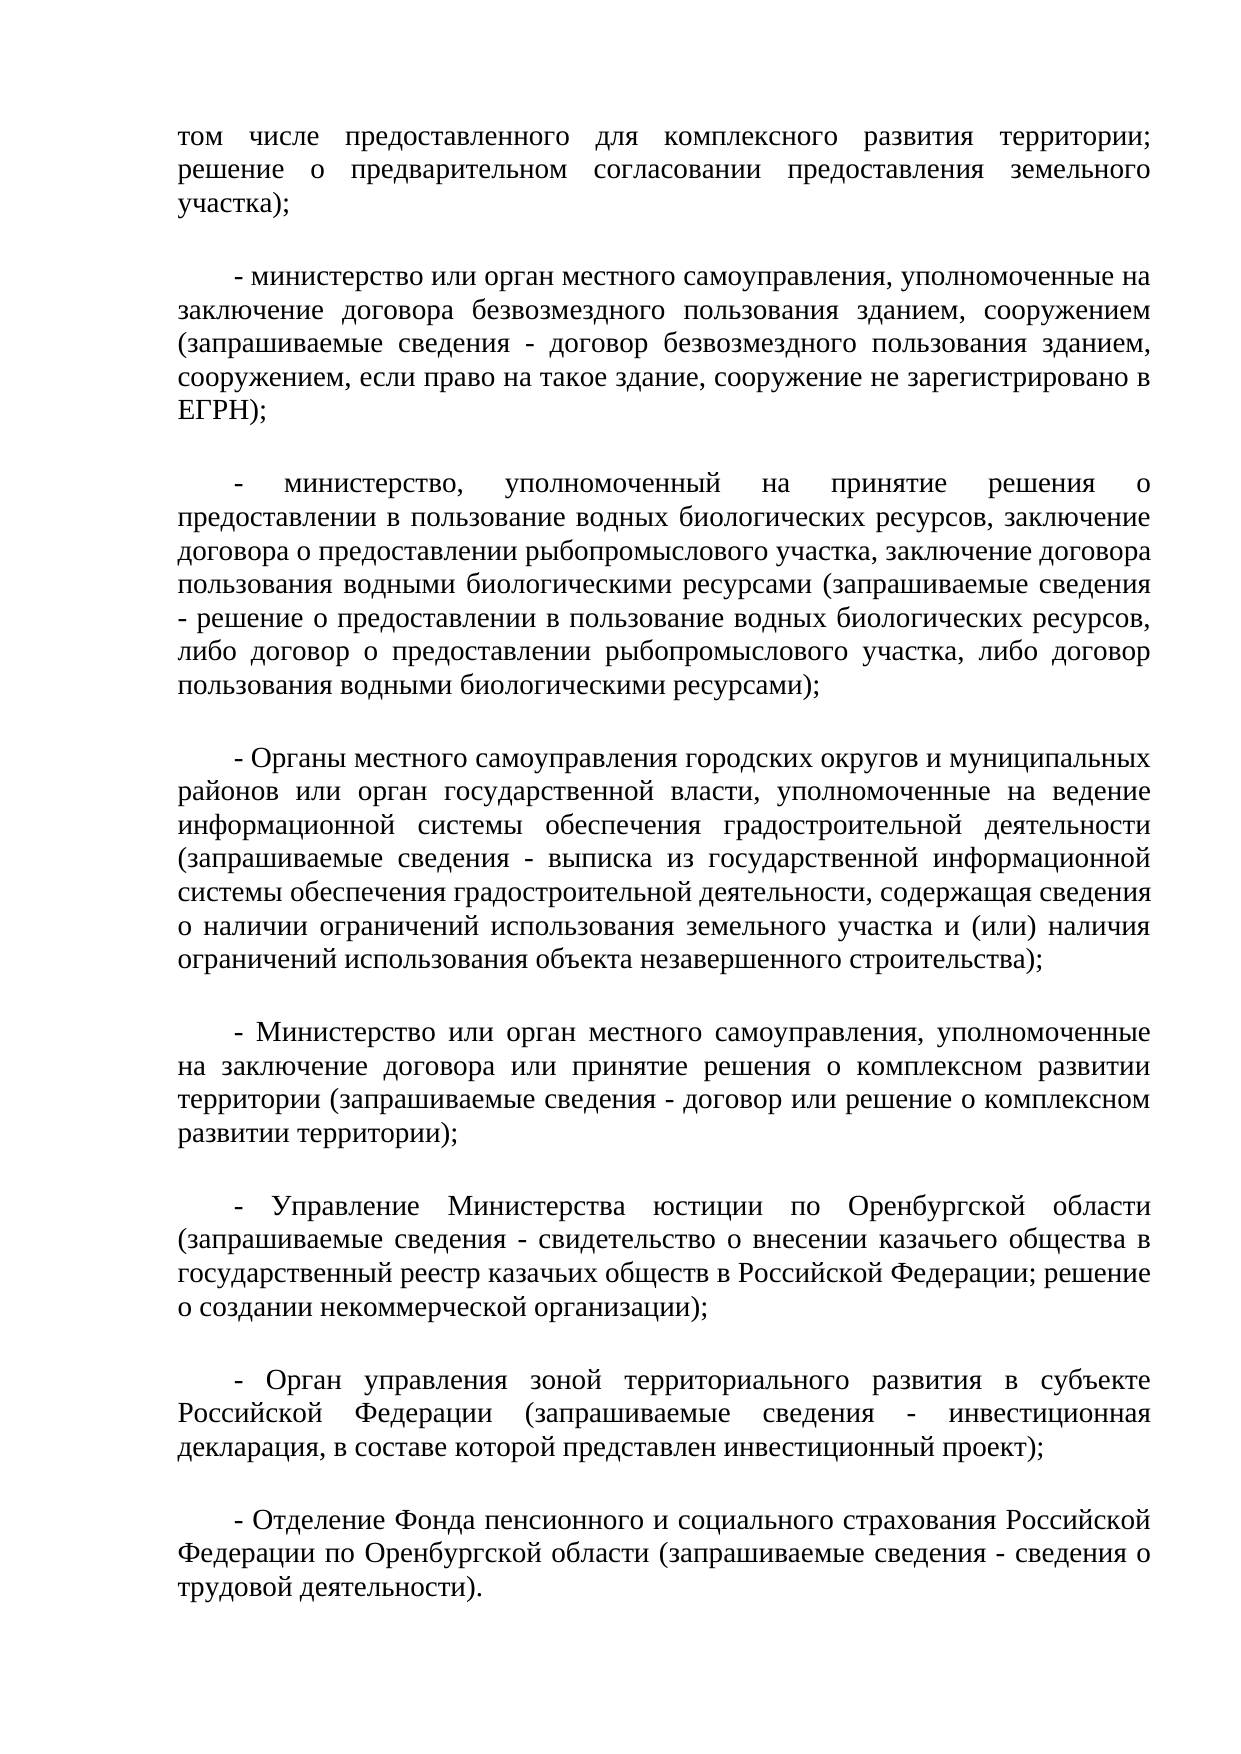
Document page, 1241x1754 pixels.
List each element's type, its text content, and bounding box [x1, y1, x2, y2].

text - Отделение Фонда пенсионного и социального страхования Российской Федерации по Оренбургской области (запрашиваемые сведения - сведения о трудовой деятельности). [177, 1502, 1152, 1603]
text - министерство или орган местного самоуправления, уполномоченные на заключение договора безвозмездного пользования зданием, сооружением (запрашиваемые сведения - договор безвозмездного пользования зданием, сооружением, если право на такое здание, сооружение не зарегистрировано в ЕГРН); [177, 258, 1152, 426]
text - Орган управления зоной территориального развития в субъекте Российской Федерации (запрашиваемые сведения - инвестиционная декларация, в составе которой представлен инвестиционный проект); [177, 1362, 1152, 1462]
text - министерство, уполномоченный на принятие решения о предоставлении в пользование водных биологических ресурсов, заключение договора о предоставлении рыбопромыслового участка, заключение договора пользования водными биологическими ресурсами (запрашиваемые сведения - решение о предоставлении в пользование водных биологических ресурсов, либо договор о предоставлении рыбопромыслового участка, либо договор пользования водными биологическими ресурсами); [177, 466, 1152, 700]
text - Управление Министерства юстиции по Оренбургской области (запрашиваемые сведения - свидетельство о внесении казачьего общества в государственный реестр казачьих обществ в Российской Федерации; решение о создании некоммерческой организации); [177, 1188, 1152, 1322]
text - Органы местного самоуправления городских округов и муниципальных районов или орган государственной власти, уполномоченные на ведение информационной системы обеспечения градостроительной деятельности (запрашиваемые сведения - выписка из государственной информационной системы обеспечения градостроительной деятельности, содержащая сведения о наличии ограничений использования земельного участка и (или) наличия ограничений использования объекта незавершенного строительства); [177, 740, 1152, 975]
text - Министерство или орган местного самоуправления, уполномоченные на заключение договора или принятие решения о комплексном развитии территории (запрашиваемые сведения - договор или решение о комплексном развитии территории); [177, 1014, 1152, 1148]
text том числе предоставленного для комплексного развития территории; решение о предварительном согласовании предоставления земельного участка); [177, 118, 1152, 219]
